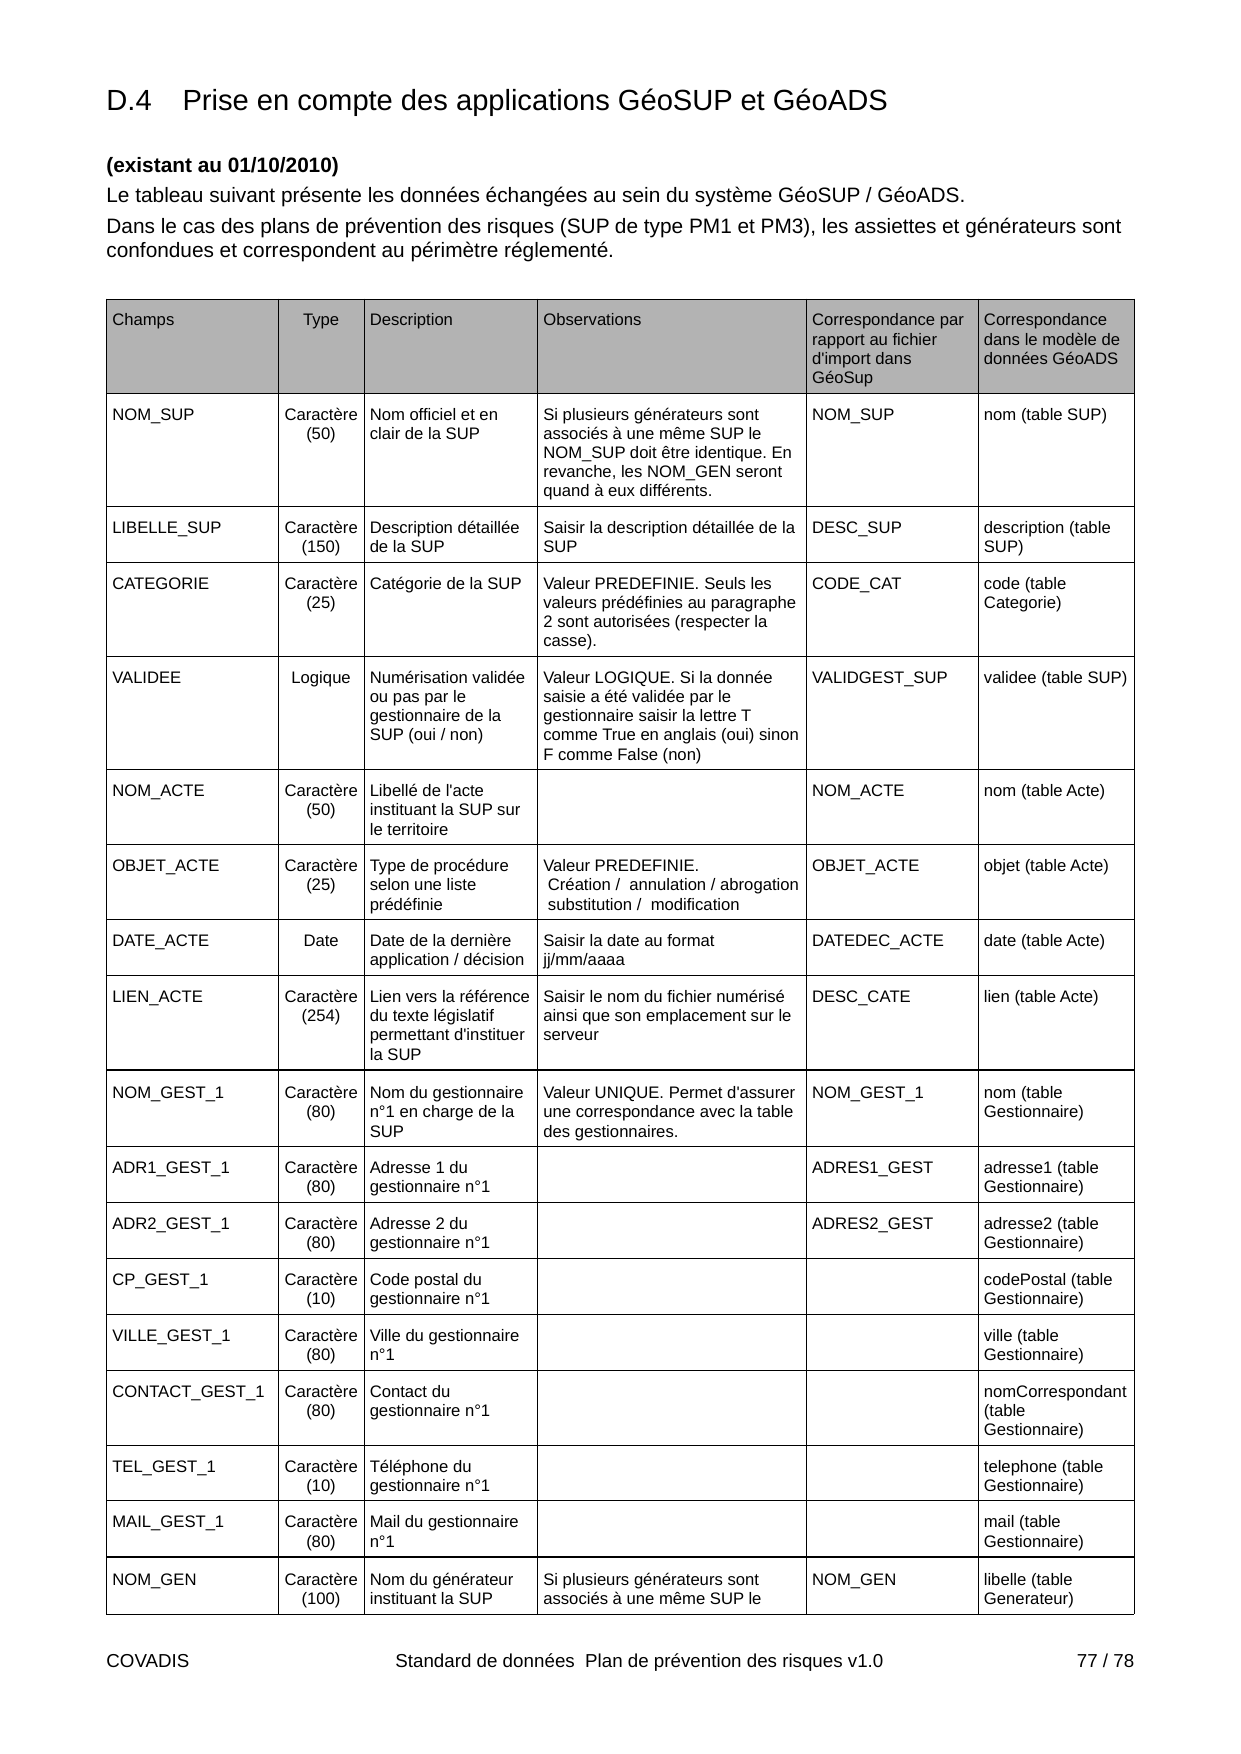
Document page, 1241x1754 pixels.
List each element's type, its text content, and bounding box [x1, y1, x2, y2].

table_cell adresse2 (table Gestionnaire) [979, 1203, 1134, 1258]
table_cell Caractère (25) [279, 845, 364, 919]
table_cell libelle (table Generateur) [979, 1558, 1134, 1614]
table_cell Valeur LOGIQUE. Si la donnée saisie a été validée par le gestionnaire saisir la lettre T comme True en anglais (oui) sinon F comme False (non) [538, 657, 806, 769]
text Dans le cas des plans de prévention des risques (SUP de type PM1 et PM3), les assiettes et générateurs sont confondues et correspondent au périmètre réglementé. [106, 214, 1134, 262]
table_cell [538, 1315, 806, 1369]
table_cell Caractère (150) [279, 507, 364, 562]
table_cell objet (table Acte) [979, 845, 1134, 919]
table_cell Nom officiel et en clair de la SUP [365, 394, 537, 506]
table_cell [807, 1446, 978, 1500]
table_cell OBJET_ACTE [107, 845, 278, 919]
table_cell ADRES1_GEST [807, 1147, 978, 1202]
table_cell adresse1 (table Gestionnaire) [979, 1147, 1134, 1202]
table_cell nom (table SUP) [979, 394, 1134, 506]
table_cell DATEDEC_ACTE [807, 920, 978, 975]
table_cell Valeur PREDEFINIE. Seuls les valeurs prédéfinies au paragraphe 2 sont autorisées (respecter la casse). [538, 563, 806, 656]
table_cell [807, 1315, 978, 1369]
table_cell ADRES2_GEST [807, 1203, 978, 1258]
table_cell DESC_CATE [807, 976, 978, 1069]
table_cell Catégorie de la SUP [365, 563, 537, 656]
table_cell NOM_ACTE [807, 770, 978, 844]
table_cell [538, 1371, 806, 1444]
table_cell DATE_ACTE [107, 920, 278, 975]
table_cell TEL_GEST_1 [107, 1446, 278, 1500]
table_cell validee (table SUP) [979, 657, 1134, 769]
table_cell Caractère (10) [279, 1259, 364, 1314]
table_cell mail (table Gestionnaire) [979, 1501, 1134, 1556]
table_cell [807, 1371, 978, 1444]
table_cell Si plusieurs générateurs sont associés à une même SUP le NOM_SUP doit être identique. En revanche, les NOM_GEN seront quand à eux différents. [538, 394, 806, 506]
table_cell [807, 1501, 978, 1556]
table_cell NOM_SUP [107, 394, 278, 506]
table_cell code (table Categorie) [979, 563, 1134, 656]
table_cell Caractère (80) [279, 1071, 364, 1146]
table_cell NOM_GEN [107, 1558, 278, 1614]
table_cell [538, 1446, 806, 1500]
table_cell lien (table Acte) [979, 976, 1134, 1069]
table_cell CP_GEST_1 [107, 1259, 278, 1314]
table_cell [538, 770, 806, 844]
table_cell Date [279, 920, 364, 975]
table_cell CODE_CAT [807, 563, 978, 656]
table_cell Code postal du gestionnaire n°1 [365, 1259, 537, 1314]
table_cell NOM_GEST_1 [807, 1071, 978, 1146]
table_cell Nom du gestionnaire n°1 en charge de la SUP [365, 1071, 537, 1146]
table_cell Caractère (50) [279, 770, 364, 844]
table_cell Valeur UNIQUE. Permet d'assurer une correspondance avec la table des gestionnaires. [538, 1071, 806, 1146]
table_cell Si plusieurs générateurs sont associés à une même SUP le [538, 1558, 806, 1614]
table_cell Caractère (25) [279, 563, 364, 656]
table_cell Valeur PREDEFINIE. Création / annulation / abrogation substitution / modification [538, 845, 806, 919]
table_cell CONTACT_GEST_1 [107, 1371, 278, 1444]
text Le tableau suivant présente les données échangées au sein du système GéoSUP / GéoADS. [106, 183, 1134, 207]
table_header Type [279, 300, 364, 393]
table_cell Libellé de l'acte instituant la SUP sur le territoire [365, 770, 537, 844]
table_cell OBJET_ACTE [807, 845, 978, 919]
table_cell ADR1_GEST_1 [107, 1147, 278, 1202]
table_cell [538, 1259, 806, 1314]
table_cell ADR2_GEST_1 [107, 1203, 278, 1258]
table_cell [538, 1203, 806, 1258]
table_cell NOM_SUP [807, 394, 978, 506]
table_cell Saisir la description détaillée de la SUP [538, 507, 806, 562]
table_cell [538, 1501, 806, 1556]
table_cell telephone (table Gestionnaire) [979, 1446, 1134, 1500]
table_cell description (table SUP) [979, 507, 1134, 562]
table_cell [807, 1259, 978, 1314]
table_header Correspondance dans le modèle de données GéoADS [979, 300, 1134, 393]
table_cell Adresse 1 du gestionnaire n°1 [365, 1147, 537, 1202]
table_cell nom (table Gestionnaire) [979, 1071, 1134, 1146]
subtitle (existant au 01/10/2010) [106, 153, 1134, 177]
table_cell Lien vers la référence du texte législatif permettant d'instituer la SUP [365, 976, 537, 1069]
table_cell Caractère (80) [279, 1147, 364, 1202]
table_cell ville (table Gestionnaire) [979, 1315, 1134, 1369]
table_cell Caractère (10) [279, 1446, 364, 1500]
table_cell Ville du gestionnaire n°1 [365, 1315, 537, 1369]
table_cell Caractère (254) [279, 976, 364, 1069]
table_header Champs [107, 300, 278, 393]
table_cell Logique [279, 657, 364, 769]
table_cell Caractère (100) [279, 1558, 364, 1614]
table_cell date (table Acte) [979, 920, 1134, 975]
table_header Description [365, 300, 537, 393]
table_header Observations [538, 300, 806, 393]
table_header Correspondance par rapport au fichier d'import dans GéoSup [807, 300, 978, 393]
table_cell VALIDGEST_SUP [807, 657, 978, 769]
table_cell Téléphone du gestionnaire n°1 [365, 1446, 537, 1500]
table_cell NOM_GEST_1 [107, 1071, 278, 1146]
table_cell Caractère (80) [279, 1501, 364, 1556]
table_cell MAIL_GEST_1 [107, 1501, 278, 1556]
table_cell NOM_GEN [807, 1558, 978, 1614]
table_cell Saisir le nom du fichier numérisé ainsi que son emplacement sur le serveur [538, 976, 806, 1069]
table_cell Type de procédure selon une liste prédéfinie [365, 845, 537, 919]
table_cell Adresse 2 du gestionnaire n°1 [365, 1203, 537, 1258]
table_cell nom (table Acte) [979, 770, 1134, 844]
table_cell Mail du gestionnaire n°1 [365, 1501, 537, 1556]
table_cell VALIDEE [107, 657, 278, 769]
table_cell codePostal (table Gestionnaire) [979, 1259, 1134, 1314]
table_cell Numérisation validée ou pas par le gestionnaire de la SUP (oui / non) [365, 657, 537, 769]
table_cell Description détaillée de la SUP [365, 507, 537, 562]
table_cell Caractère (80) [279, 1315, 364, 1369]
table_cell NOM_ACTE [107, 770, 278, 844]
table_cell Caractère (50) [279, 394, 364, 506]
table_cell [538, 1147, 806, 1202]
table_cell Contact du gestionnaire n°1 [365, 1371, 537, 1444]
subtitle Prise en compte des applications GéoSUP et GéoADS [106, 83, 1134, 116]
table_cell VILLE_GEST_1 [107, 1315, 278, 1369]
table_cell LIEN_ACTE [107, 976, 278, 1069]
table_cell LIBELLE_SUP [107, 507, 278, 562]
table_cell Nom du générateur instituant la SUP [365, 1558, 537, 1614]
table_cell Date de la dernière application / décision [365, 920, 537, 975]
table_cell DESC_SUP [807, 507, 978, 562]
table_cell Saisir la date au format jj/mm/aaaa [538, 920, 806, 975]
table_cell CATEGORIE [107, 563, 278, 656]
table_cell nomCorrespondant (table Gestionnaire) [979, 1371, 1134, 1444]
table_cell Caractère (80) [279, 1203, 364, 1258]
table_cell Caractère (80) [279, 1371, 364, 1444]
